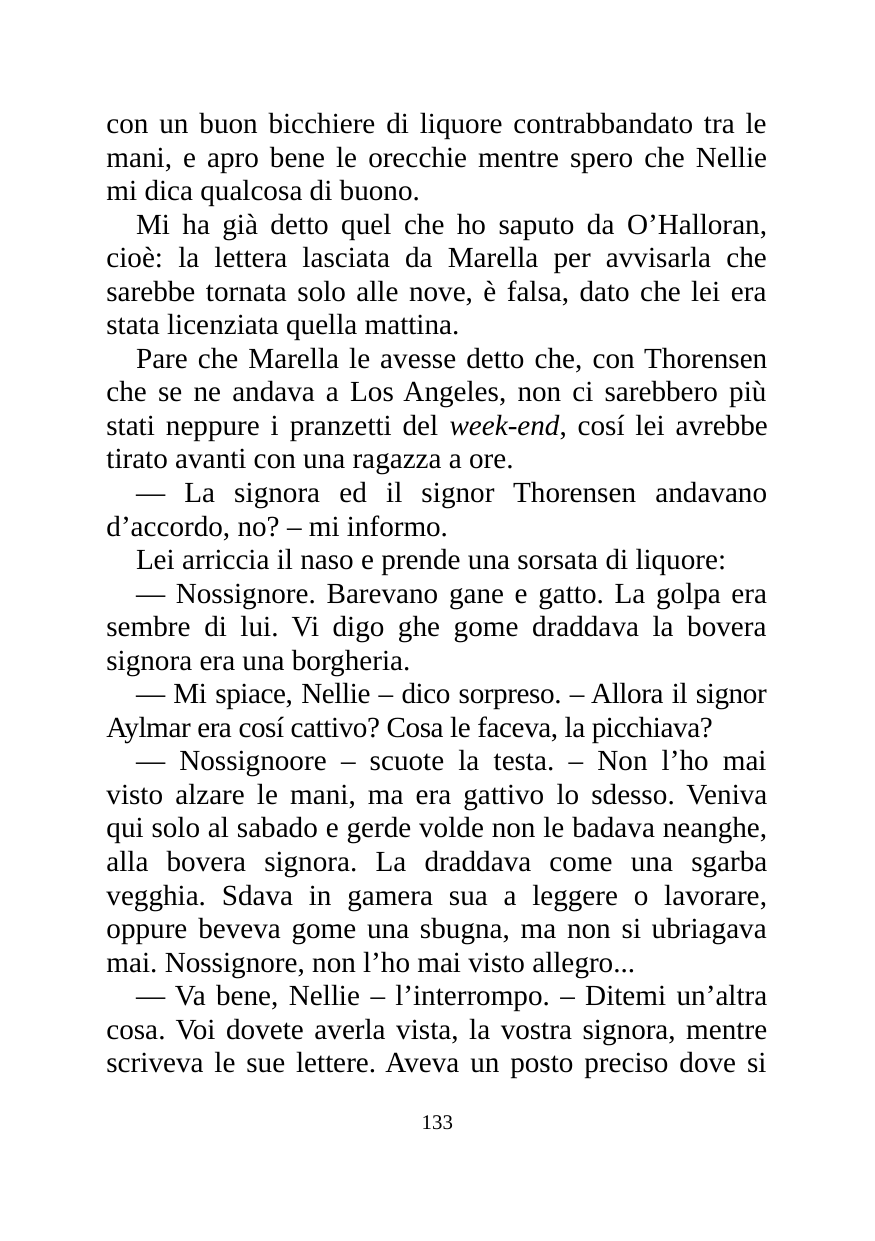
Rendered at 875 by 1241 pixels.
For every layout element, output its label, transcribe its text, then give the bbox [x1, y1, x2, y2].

text — Nossignoore – scuote la testa. – Non l’ho mai visto alzare le mani, ma era gattivo lo sdesso. Veniva qui solo al sabado e gerde volde non le badava neanghe, alla bovera signora. La draddava come una sgarba vegghia. Sdava in gamera sua a leggere o lavorare, oppure beveva gome una sbugna, ma non si ubriagava mai. Nossignore, non l’ho mai visto allegro... [106, 743, 768, 978]
text — Mi spiace, Nellie – dico sorpreso. – Allora il signor Aylmar era cosí cattivo? Cosa le faceva, la picchiava? [106, 676, 768, 743]
text Mi ha già detto quel che ho saputo da O’Halloran, cioè: la lettera lasciata da Marella per avvisarla che sarebbe tornata solo alle nove, è falsa, dato che lei era stata licenziata quella mattina. [106, 207, 768, 341]
text — La signora ed il signor Thorensen andavano d’accordo, no? – mi informo. [106, 475, 768, 542]
text con un buon bicchiere di liquore contrabbandato tra le mani, e apro bene le orecchie mentre spero che Nellie mi dica qualcosa di buono. [106, 106, 768, 207]
text Lei arriccia il naso e prende una sorsata di liquore: [106, 542, 768, 576]
text — Va bene, Nellie – l’interrompo. – Ditemi un’altra cosa. Voi dovete averla vista, la vostra signora, mentre scriveva le sue lettere. Aveva un posto preciso dove si [106, 978, 768, 1079]
text — Nossignore. Barevano gane e gatto. La golpa era sembre di lui. Vi digo ghe gome draddava la bovera signora era una borgheria. [106, 576, 768, 676]
text Pare che Marella le avesse detto che, con Thorensen che se ne andava a Los Angeles, non ci sarebbero più stati neppure i pranzetti del week-end, cosí lei avrebbe tirato avanti con una ragazza a ore. [106, 341, 768, 475]
